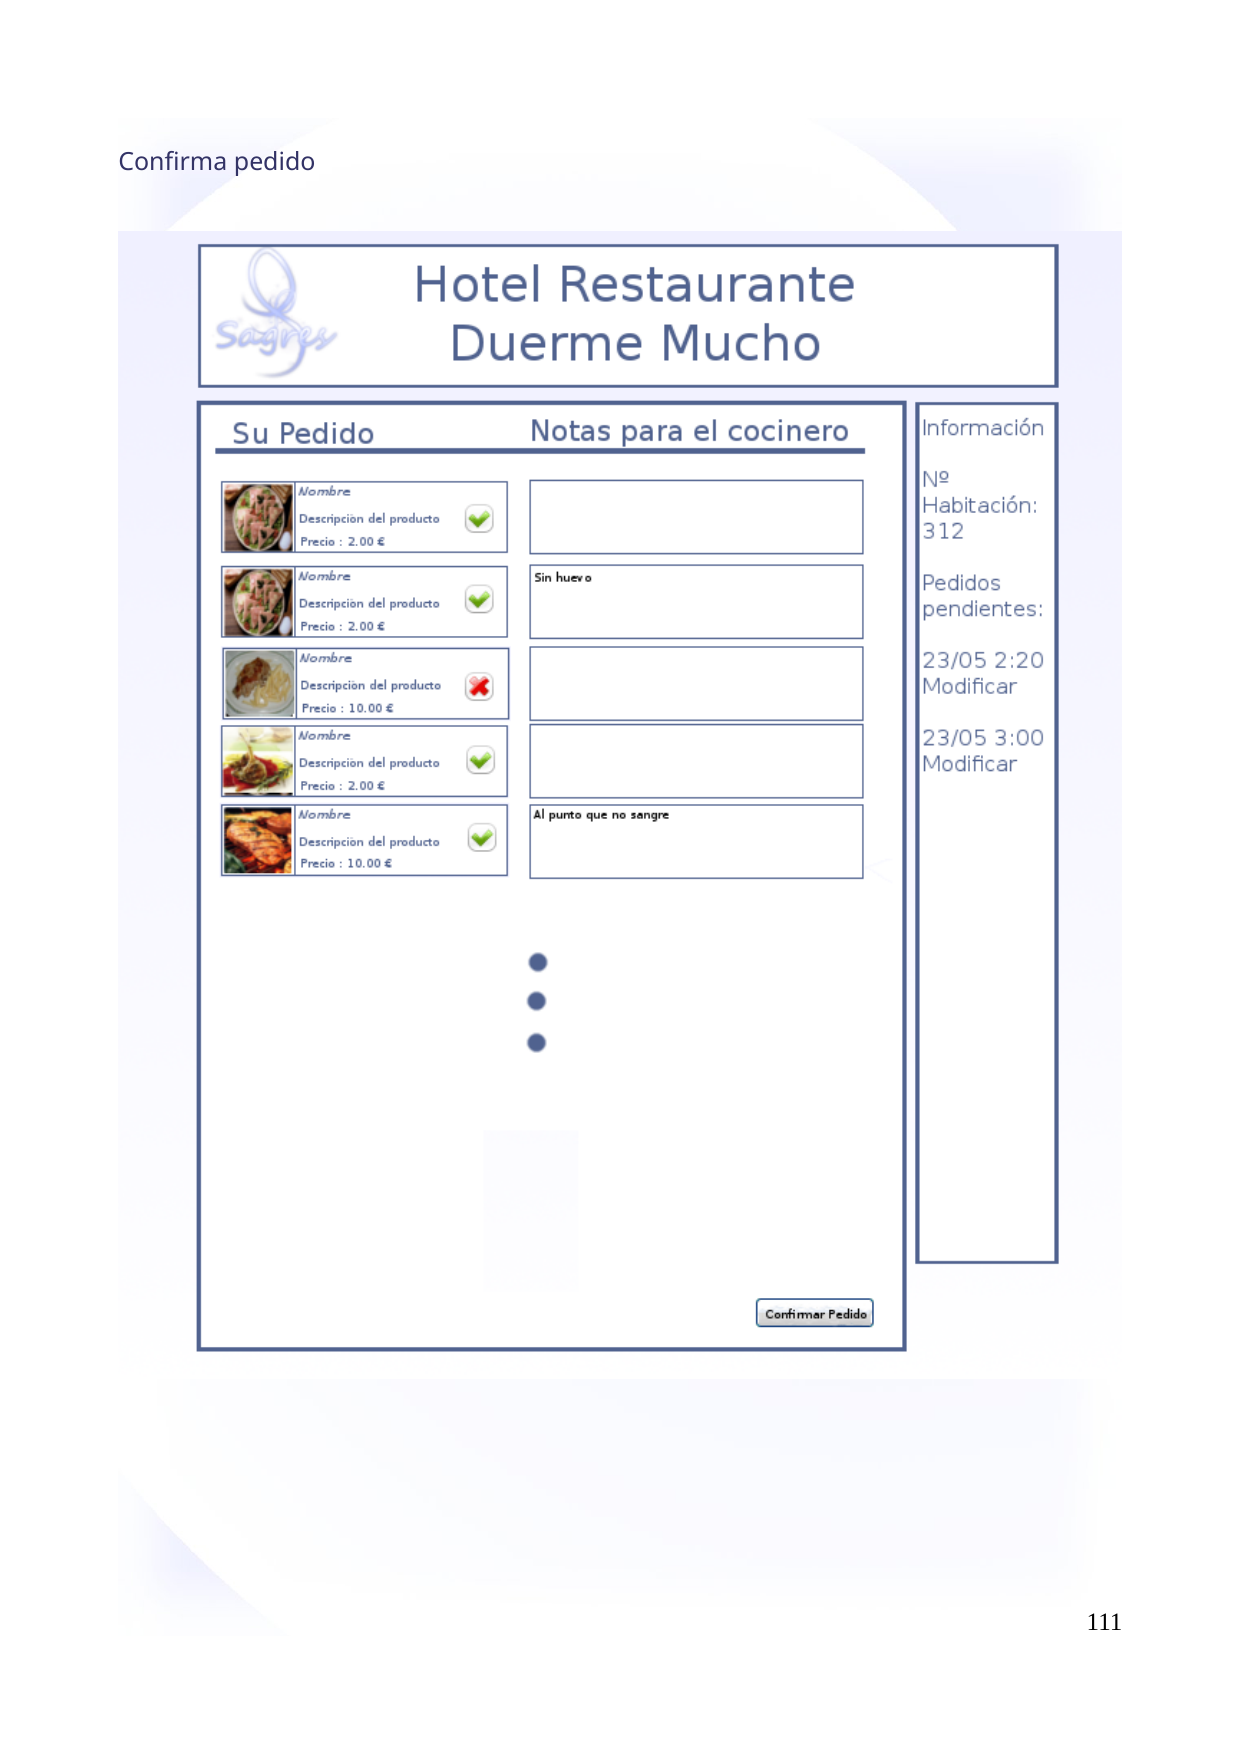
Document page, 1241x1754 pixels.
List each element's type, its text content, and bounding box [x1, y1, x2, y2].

picture [118, 177, 1122, 1636]
subtitle Confirma pedido [118, 143, 1122, 177]
picture [118, 118, 1122, 143]
